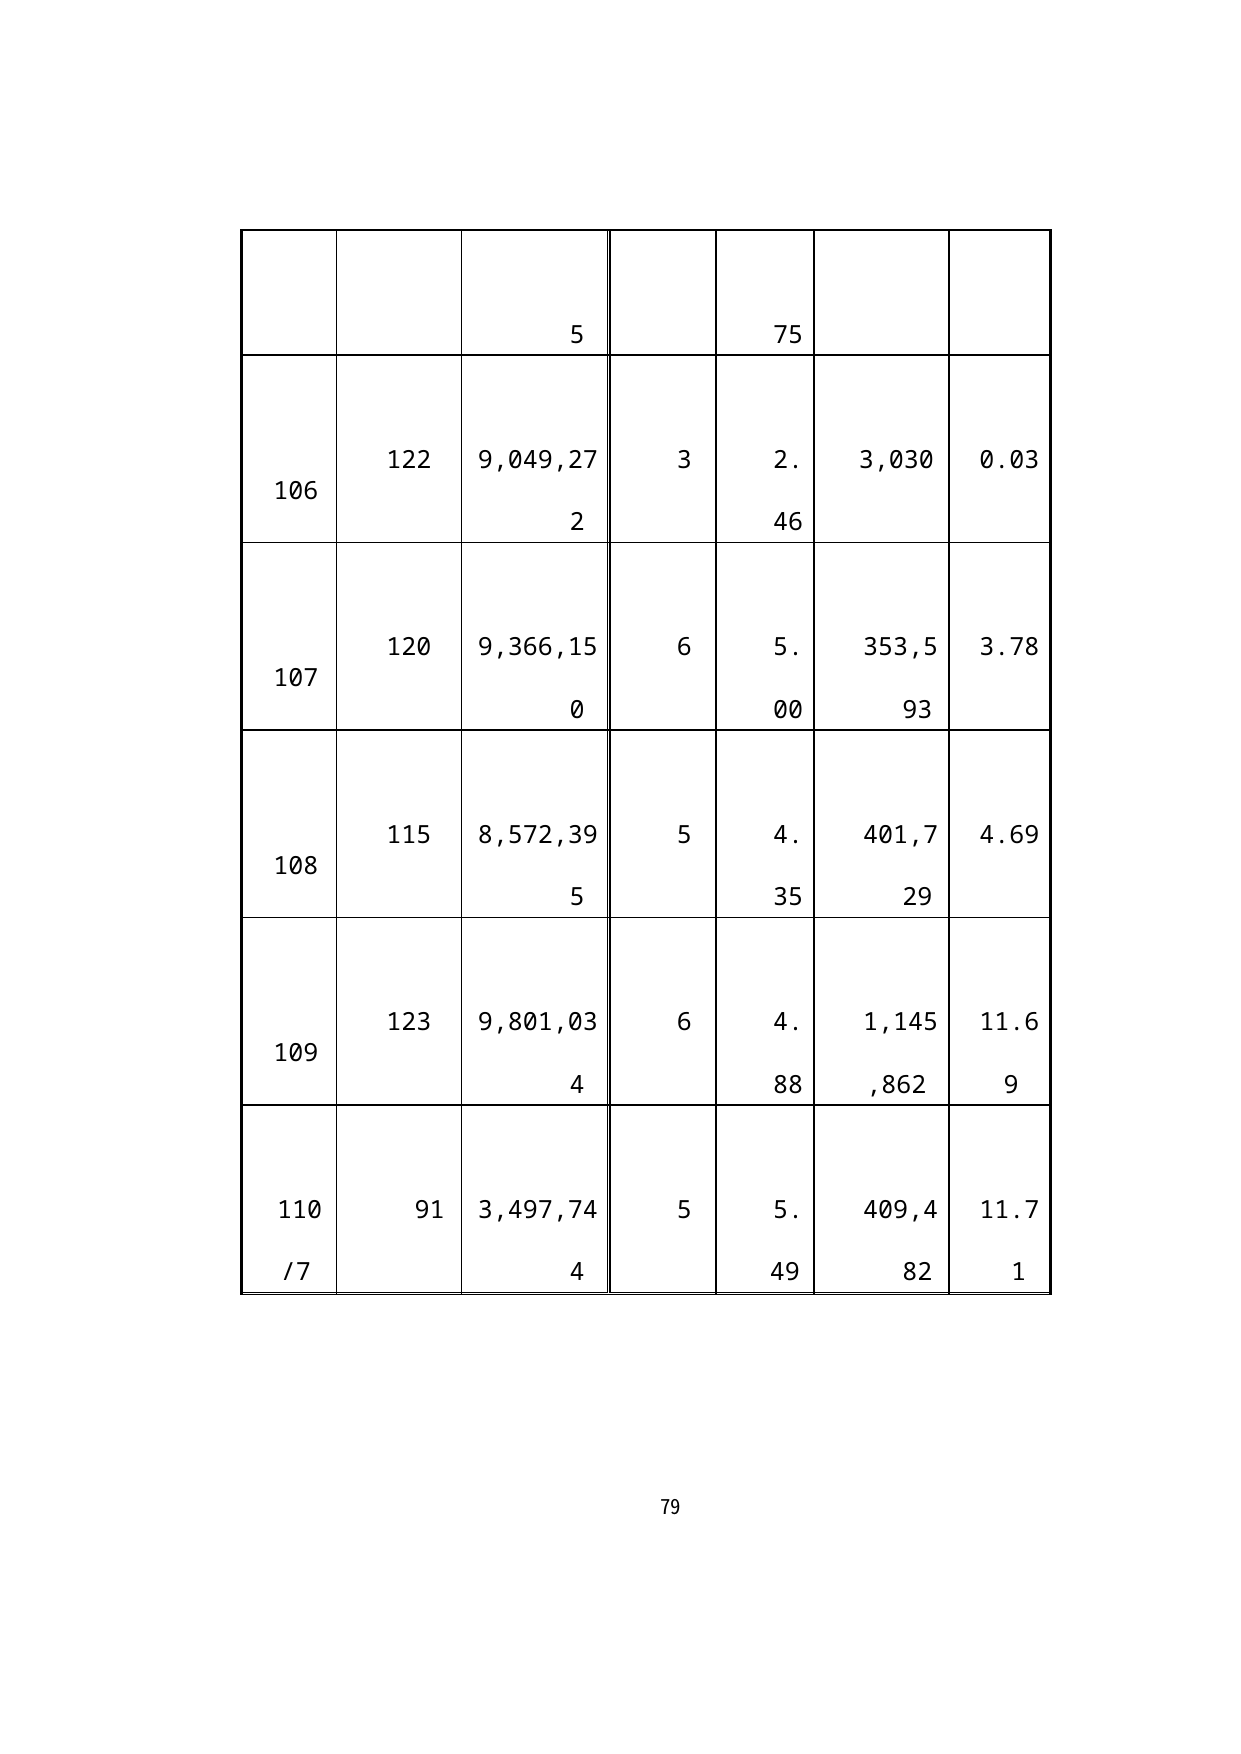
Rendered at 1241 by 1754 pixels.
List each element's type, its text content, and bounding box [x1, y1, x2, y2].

table_cell 3 [611, 356, 715, 542]
table_cell 4.88 [717, 918, 813, 1104]
table_cell 11.69 [950, 918, 1049, 1104]
table_cell 9,049,272 [462, 356, 607, 542]
table_cell 91 [337, 1106, 461, 1292]
table_cell [950, 231, 1049, 354]
table_cell 8,572,395 [462, 731, 607, 917]
table_cell 1,145,862 [815, 918, 948, 1104]
table_cell 75 [717, 231, 813, 354]
table_cell 3.78 [950, 543, 1049, 729]
table_cell 353,593 [815, 543, 948, 729]
table_cell 109 [243, 918, 336, 1104]
table_cell 401,729 [815, 731, 948, 917]
table_cell 5 [611, 1106, 715, 1292]
table_cell 6 [611, 543, 715, 729]
table_cell 6 [611, 918, 715, 1104]
table_cell 4.35 [717, 731, 813, 917]
table_cell 3,030 [815, 356, 948, 542]
table_cell 3,497,744 [462, 1106, 607, 1292]
table_cell 110/7 [243, 1106, 336, 1292]
table_cell 5 [611, 731, 715, 917]
table_cell 108 [243, 731, 336, 917]
table_cell 9,366,150 [462, 543, 607, 729]
table_cell [815, 231, 948, 354]
table_cell 106 [243, 356, 336, 542]
table_cell 5.49 [717, 1106, 813, 1292]
table_cell 122 [337, 356, 461, 542]
table_cell 2.46 [717, 356, 813, 542]
table_cell 11.71 [950, 1106, 1049, 1292]
table_cell 115 [337, 731, 461, 917]
table_cell 5.00 [717, 543, 813, 729]
table_cell 123 [337, 918, 461, 1104]
table_cell 107 [243, 543, 336, 729]
table_cell 0.03 [950, 356, 1049, 542]
table_cell 120 [337, 543, 461, 729]
table_cell [243, 231, 336, 354]
table_cell 9,801,034 [462, 918, 607, 1104]
table_cell [611, 231, 715, 354]
table_cell 5 [462, 231, 607, 354]
table_cell [337, 231, 461, 354]
table_cell 409,482 [815, 1106, 948, 1292]
table_cell 4.69 [950, 731, 1049, 917]
